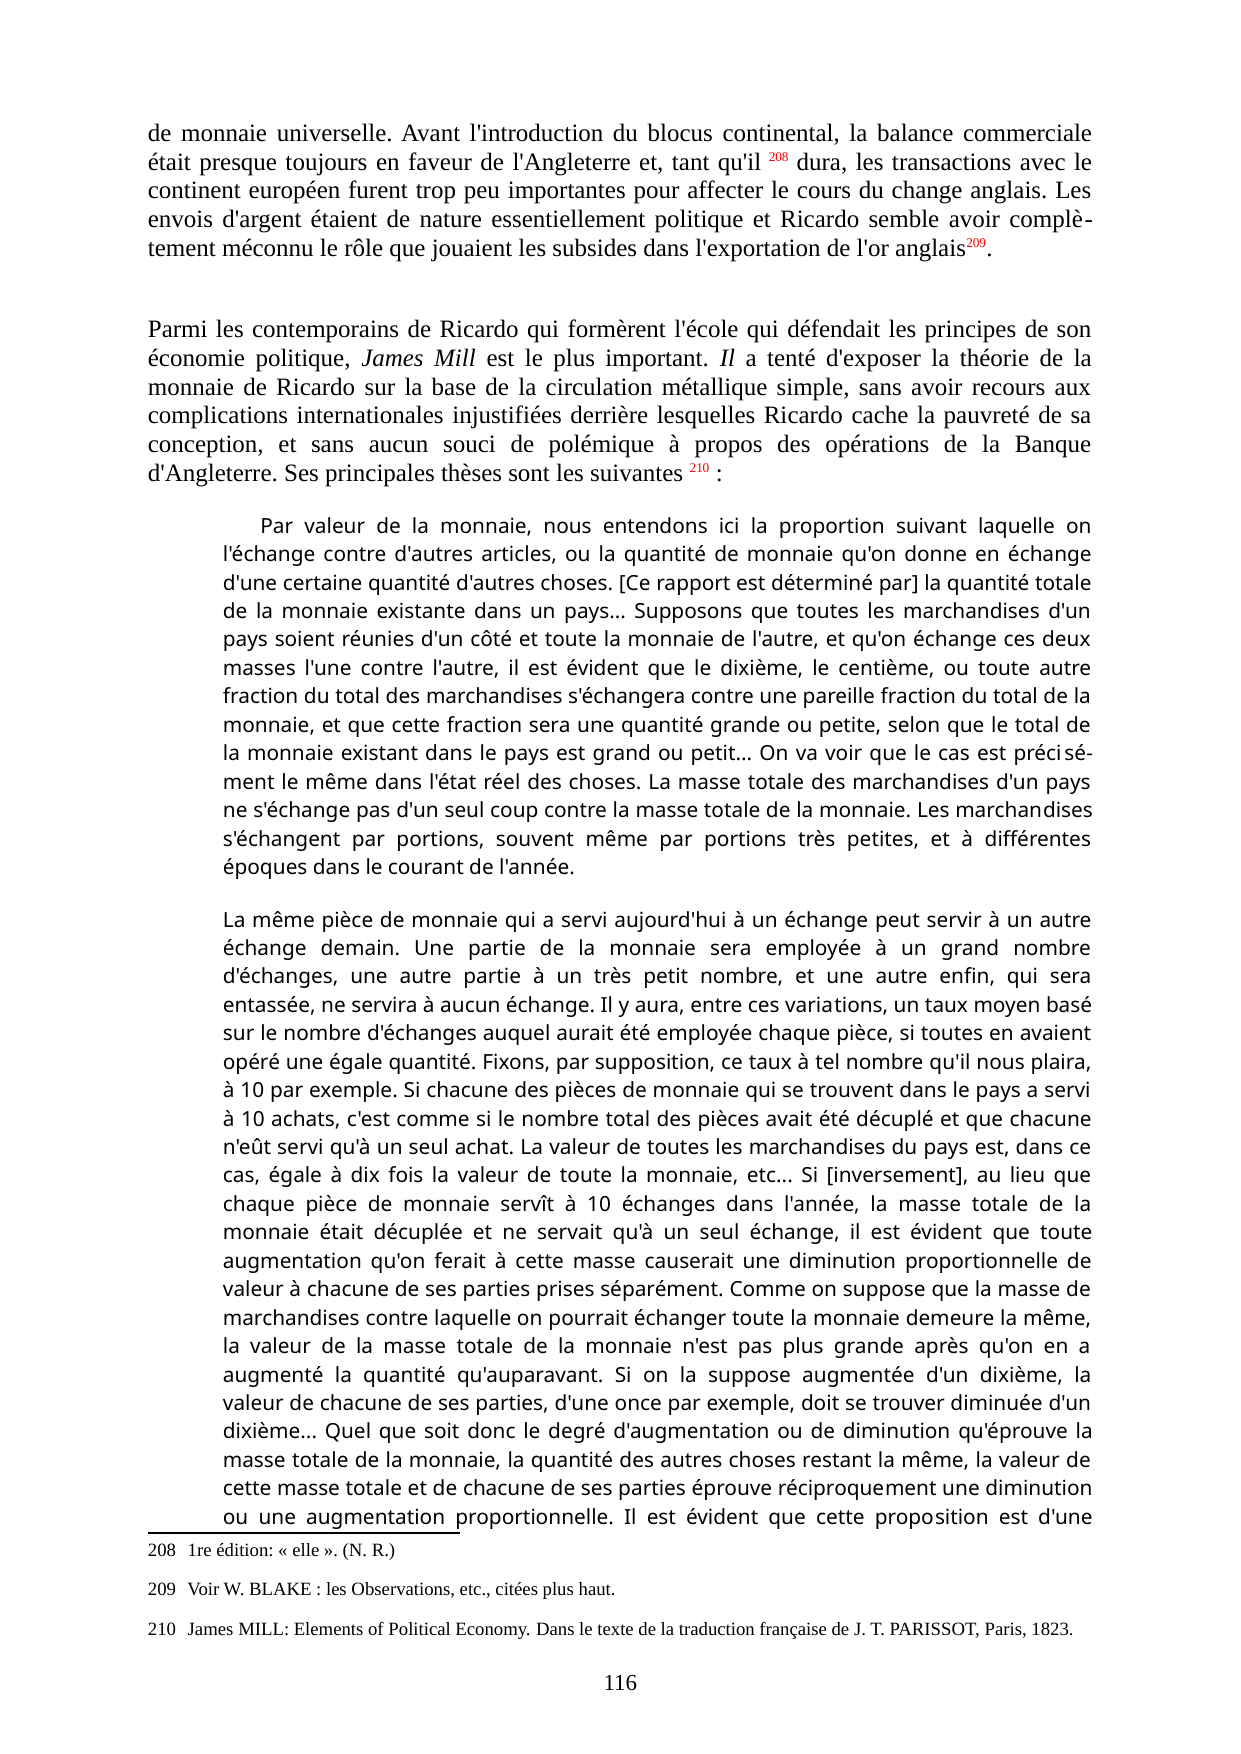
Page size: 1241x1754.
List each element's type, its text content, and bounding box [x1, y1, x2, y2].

text Voir W. BLAKE : les Observations, etc., citées plus haut. [148, 1578, 1093, 1600]
text 1re édition: « elle ». (N. R.) [148, 1539, 1093, 1561]
text La même pièce de monnaie qui a servi aujourd'hui à un échange peut servir à un autre échange demain. Une partie de la monnaie sera employée à un grand nombre d'échanges, une autre partie à un très petit nombre, et une autre enfin, qui sera entassée, ne servira à aucun échange. Il y aura, entre ces varia­tions, un taux moyen basé sur le nombre d'échanges auquel aurait été employée chaque pièce, si toutes en avaient opéré une égale quantité. Fixons, par supposition, ce taux à tel nombre qu'il nous plaira, à 10 par exemple. Si chacune des pièces de monnaie qui se trouvent dans le pays a servi à 10 achats, c'est comme si le nombre total des pièces avait été décuplé et que chacune n'eût servi qu'à un seul achat. La valeur de toutes les marchandises du pays est, dans ce cas, égale à dix fois la valeur de toute la monnaie, etc... Si [inversement], au lieu que chaque pièce de monnaie servît à 10 échanges dans l'année, la masse totale de la monnaie était décuplée et ne servait qu'à un seul échan­ge, il est évident que toute augmentation qu'on ferait à cette masse causerait une diminution proportionnelle de valeur à chacune de ses parties prises séparément. Comme on suppose que la masse de marchandises contre laquelle on pourrait échanger toute la monnaie demeure la même, la valeur de la masse totale de la monnaie n'est pas plus grande après qu'on en a augmenté la quantité qu'auparavant. Si on la suppose augmentée d'un dixième, la valeur de chacune de ses parties, d'une once par exemple, doit se trouver diminuée d'un dixième... Quel que soit donc le degré d'augmen­tation ou de dimi­nu­tion qu'éprouve la masse totale de la monnaie, la quantité des autres choses restant la même, la valeur de cette masse totale et de chacune de ses parties éprouve réciproque­ment une diminution ou une augmentation proportionnelle. Il est évident que cette propo­sition est d'une [223, 905, 1093, 1530]
text James MILL: Elements of Political Economy. Dans le texte de la traduction française de J. T. PARISSOT, Paris, 1823. [148, 1617, 1093, 1639]
text Par valeur de la monnaie, nous entendons ici la proportion suivant laquelle on l'échan­ge contre d'autres articles, ou la quantité de monnaie qu'on donne en échange d'une certaine quantité d'autres choses. [Ce rapport est déterminé par] la quantité totale de la monnaie existante dans un pays... Supposons que toutes les marchandises d'un pays soient réunies d'un côté et toute la monnaie de l'autre, et qu'on échange ces deux masses l'une contre l'autre, il est évident que le dixième, le centième, ou toute autre fraction du total des marchandises s'échangera contre une pareille fraction du total de la monnaie, et que cette fraction sera une quantité grande ou petite, selon que le total de la monnaie existant dans le pays est grand ou petit... On va voir que le cas est préci­sé­ment le même dans l'état réel des choses. La masse totale des marchandises d'un pays ne s'échange pas d'un seul coup contre la masse totale de la monnaie. Les marchan­dises s'échangent par portions, souvent même par portions très petites, et à différentes époques dans le courant de l'année. [223, 511, 1093, 881]
text Parmi les contemporains de Ricardo qui formèrent l'école qui défendait les principes de son économie politique, James Mill est le plus important. Il a tenté d'exposer la théorie de la monnaie de Ricardo sur la base de la circulation métallique simple, sans avoir recours aux complications internationales injustifiées derrière lesquelles Ricardo cache la pauvreté de sa conception, et sans aucun souci de polémique à propos des opérations de la Banque d'Angleterre. Ses principales thèses sont les suivantes : [148, 314, 1093, 487]
text de monnaie universelle. Avant l'introduction du blocus continental, la balance commerciale était presque toujours en faveur de l'Angleterre et, tant qu'il dura, les transactions avec le continent européen furent trop peu importantes pour affecter le cours du change anglais. Les envois d'argent étaient de nature essentiellement politique et Ricardo semble avoir complè­tement méconnu le rôle que jouaient les subsides dans l'exportation de l'or anglais. [148, 118, 1093, 262]
